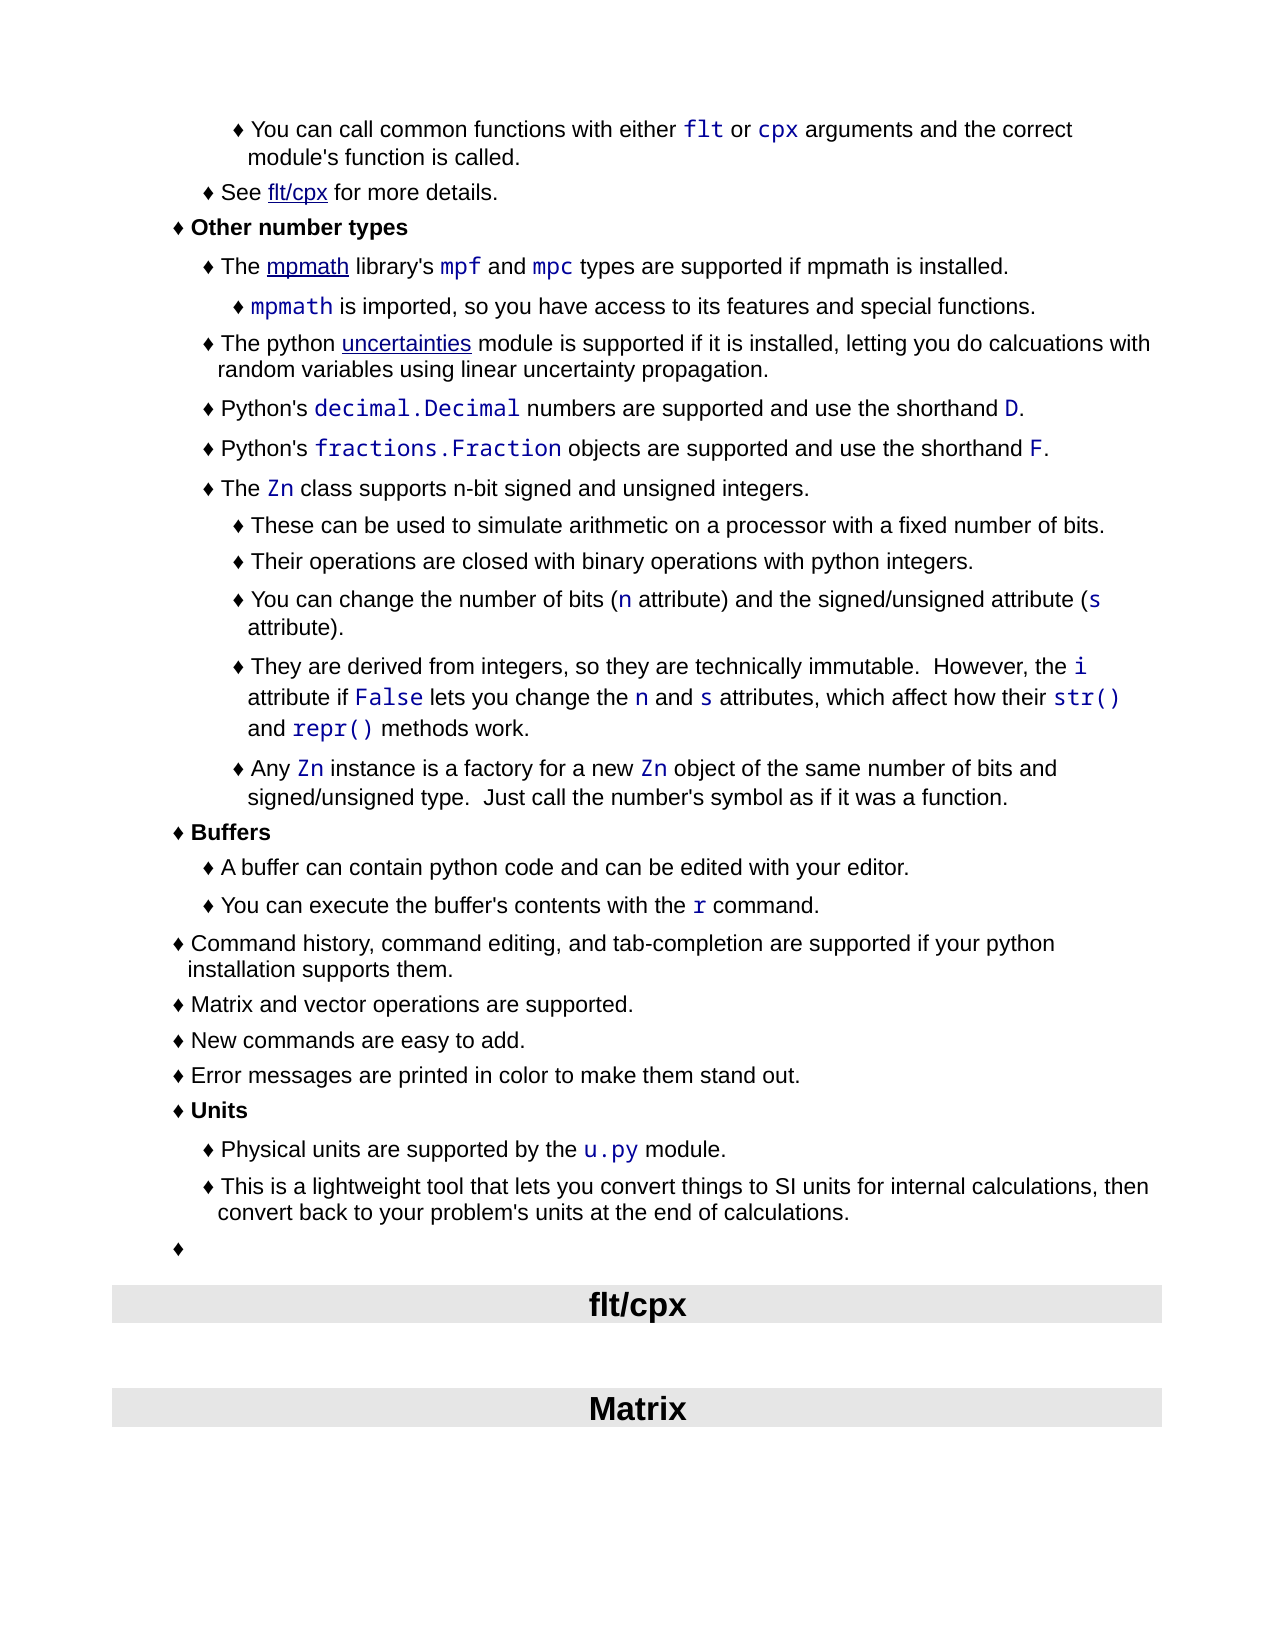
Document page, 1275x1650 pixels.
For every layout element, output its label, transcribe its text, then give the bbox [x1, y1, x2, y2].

list Buffers [172, 819, 1162, 845]
subtitle Matrix [112, 1388, 1162, 1427]
list You can call common functions with either flt or cpx arguments and the correct module's function is called. [232, 112, 1162, 170]
list Other number types [172, 214, 1162, 241]
list A buffer can contain python code and can be edited with your editor. [202, 854, 1162, 881]
list Any Zn instance is a factory for a new Zn object of the same number of bits and signed/unsigned type. Just call the number's symbol as if it was a function. [232, 752, 1162, 810]
list These can be used to simulate arithmetic on a processor with a fixed number of bits. [232, 512, 1162, 539]
list Error messages are printed in color to make them stand out. [172, 1062, 1162, 1088]
list Physical units are supported by the u.py module. [202, 1133, 1162, 1164]
list The python uncertainties module is supported if it is installed, letting you do calcuations with random variables using linear uncertainty propagation. [202, 330, 1162, 383]
list Python's fractions.Fraction objects are supported and use the shorthand F. [202, 432, 1162, 463]
list You can execute the buffer's contents with the r command. [202, 889, 1162, 921]
list This is a lightweight tool that lets you convert things to SI units for internal calculations, then convert back to your problem's units at the end of calculations. [202, 1173, 1162, 1226]
list Python's decimal.Decimal numbers are supported and use the shorthand D. [202, 392, 1162, 423]
subtitle flt/cpx [112, 1285, 1162, 1323]
list Their operations are closed with binary operations with python integers. [232, 548, 1162, 574]
list New commands are easy to add. [172, 1027, 1162, 1053]
list They are derived from integers, so they are technically immutable. However, the i attribute if False lets you change the n and s attributes, which affect how their str() and repr() methods work. [232, 649, 1162, 743]
list Matrix and vector operations are supported. [172, 991, 1162, 1018]
list Command history, command editing, and tab-completion are supported if your python installation supports them. [172, 930, 1162, 982]
list The mpmath library's mpf and mpc types are supported if mpmath is installed. [202, 250, 1162, 281]
list You can change the number of bits (n attribute) and the signed/unsigned attribute (s attribute). [232, 583, 1162, 641]
list The Zn class supports n-bit signed and unsigned integers. [202, 472, 1162, 503]
list See flt/cpx for more details. [202, 179, 1162, 205]
list mpmath is imported, so you have access to its features and special functions. [232, 290, 1162, 321]
list Units [172, 1097, 1162, 1124]
